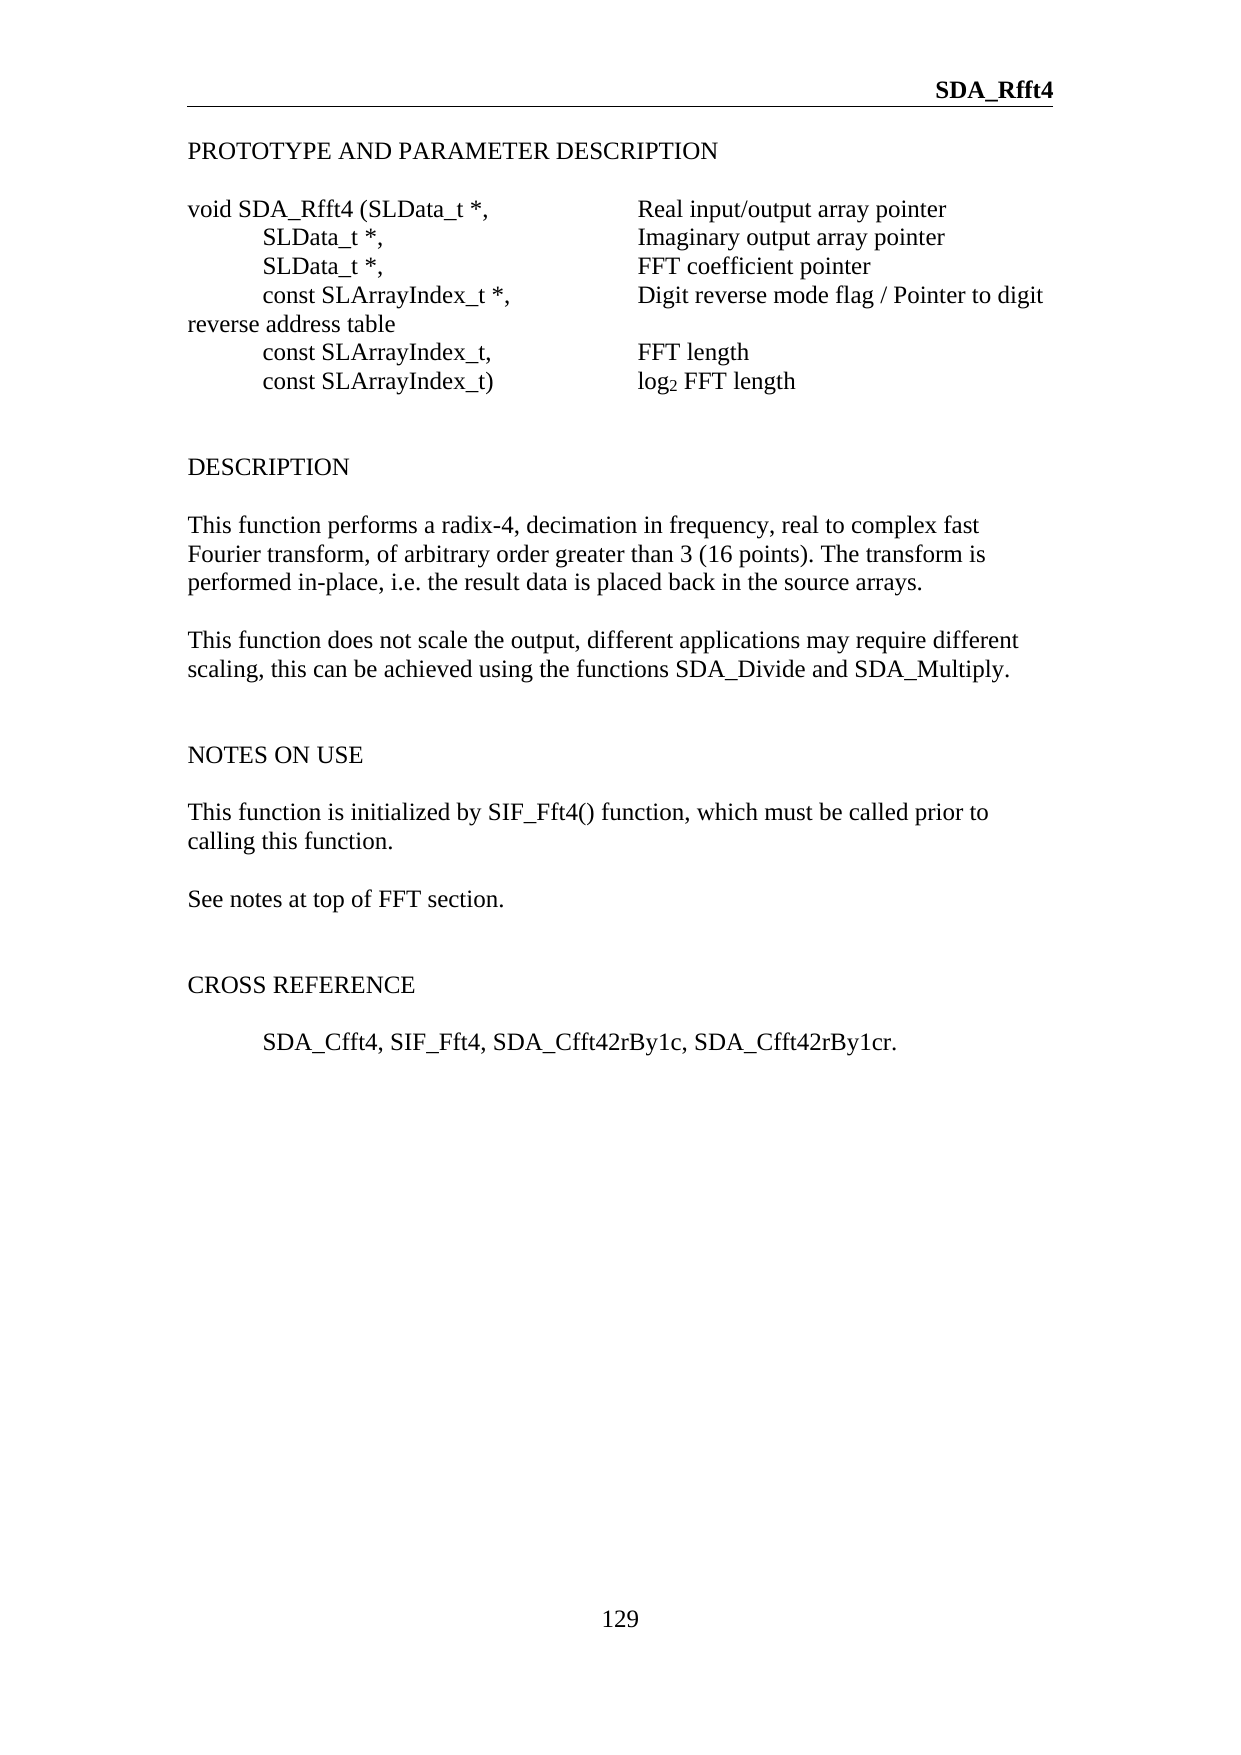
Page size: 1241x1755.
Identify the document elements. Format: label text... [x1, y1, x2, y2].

subtitle SDA_Rfft4 [187, 75, 1053, 106]
text PROTOTYPE AND PARAMETER DESCRIPTION [187, 136, 1053, 165]
text This function performs a radix-4, decimation in frequency, real to complex fast Fourier transform, of arbitrary order greater than 3 (16 points). The transform is performed in-place, i.e. the result data is placed back in the source arrays. [187, 510, 1053, 596]
text CROSS REFERENCE [187, 970, 1053, 999]
text SDA_Cfft4, SIF_Fft4, SDA_Cfft42rBy1c, SDA_Cfft42rBy1cr. [187, 1027, 1053, 1056]
text NOTES ON USE [187, 740, 1053, 769]
text void SDA_Rfft4 (SLData_t *, Real input/output array pointer [187, 194, 1053, 222]
text This function does not scale the output, different applications may require different scaling, this can be achieved using the functions SDA_Divide and SDA_Multiply. [187, 625, 1053, 682]
text const SLArrayIndex_t, FFT length [187, 337, 1053, 366]
text const SLArrayIndex_t) log2 FFT length [187, 366, 1053, 395]
text const SLArrayIndex_t *, Digit reverse mode flag / Pointer to digit reverse address table [187, 280, 1053, 337]
text SLData_t *, Imaginary output array pointer [187, 222, 1053, 251]
text DESCRIPTION [187, 452, 1053, 481]
text This function is initialized by SIF_Fft4() function, which must be called prior to calling this function. [187, 797, 1053, 855]
text SLData_t *, FFT coefficient pointer [187, 251, 1053, 280]
text See notes at top of FFT section. [187, 884, 1053, 912]
